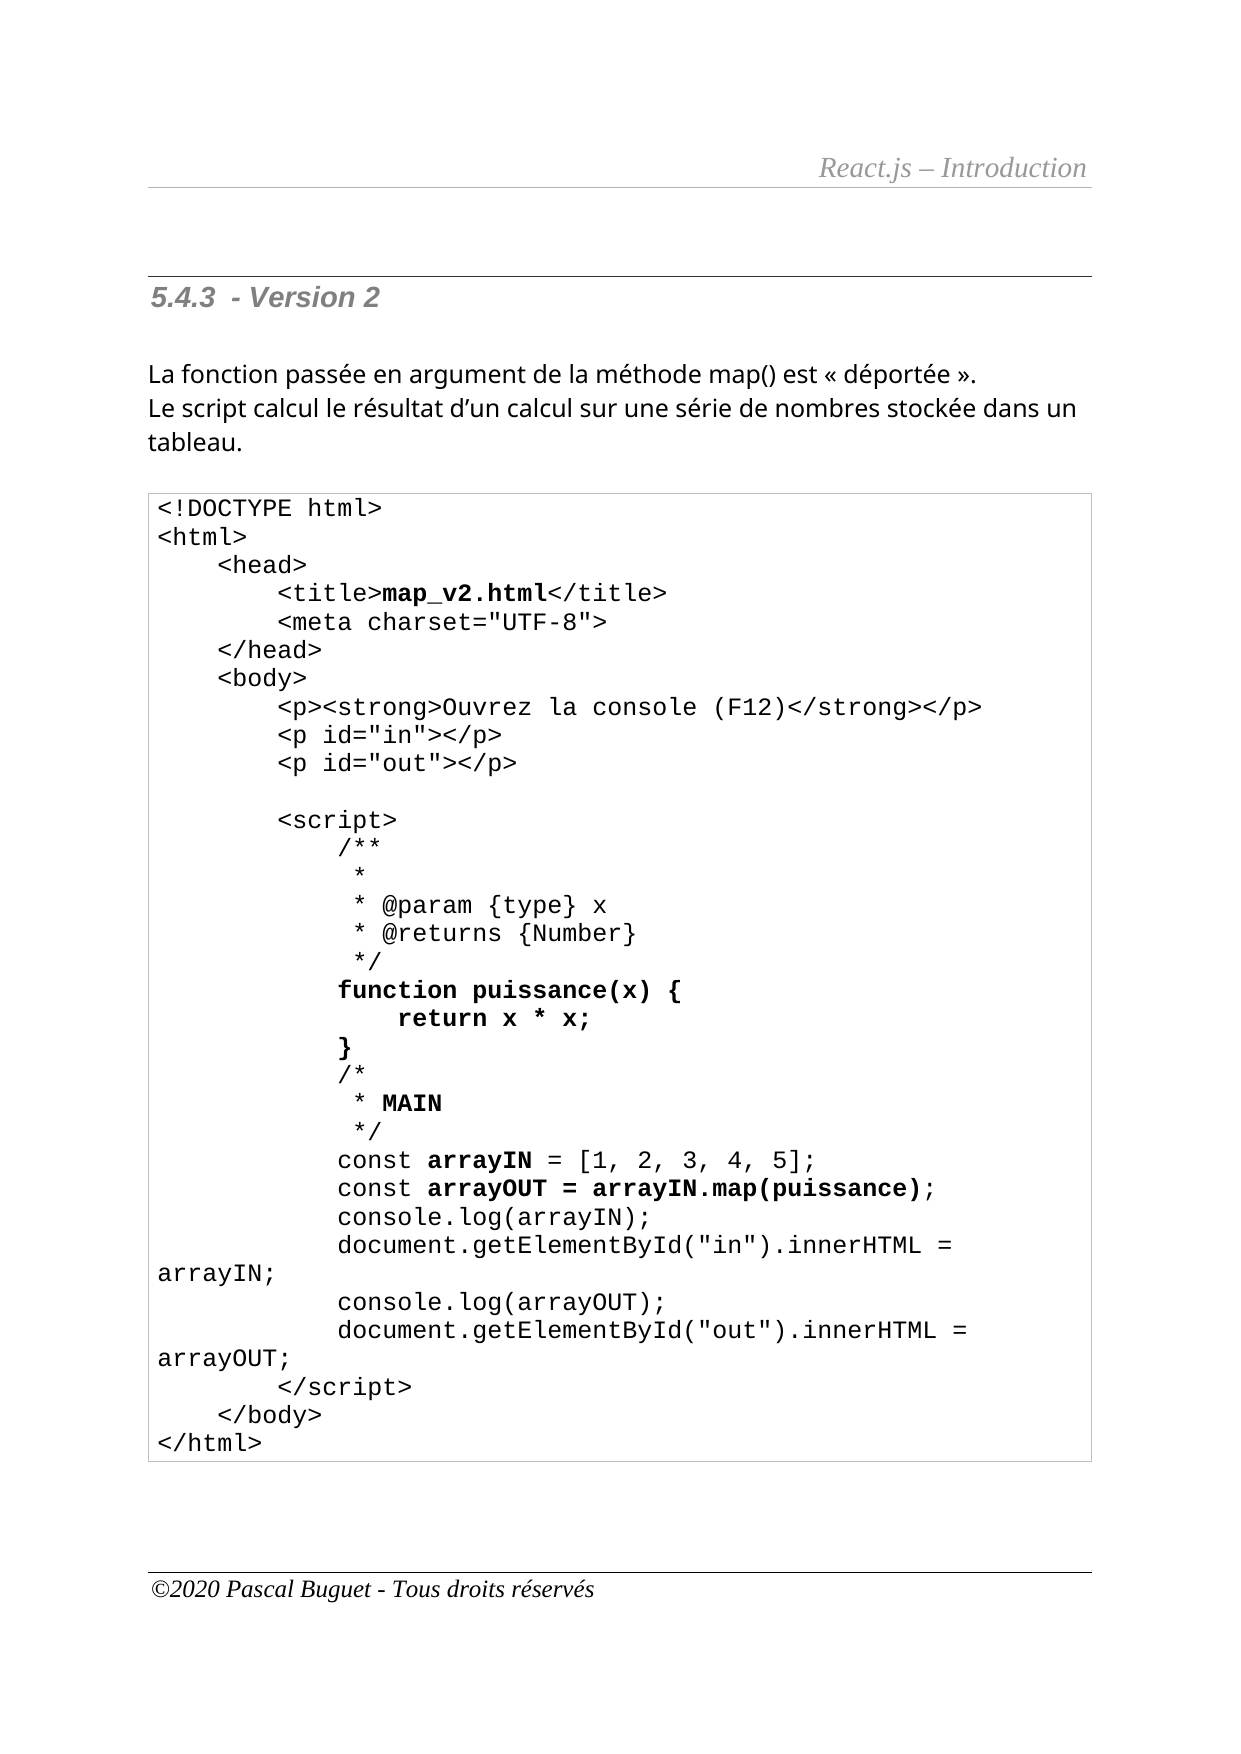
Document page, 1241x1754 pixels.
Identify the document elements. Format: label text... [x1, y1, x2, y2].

text <html> [149, 521, 1091, 549]
text <body> [149, 663, 1091, 691]
text * @param {type} x [149, 889, 1091, 918]
text Le script calcul le résultat d’un calcul sur une série de nombres stockée dans un tableau. [148, 391, 1092, 459]
subtitle - Version 2 [148, 277, 1092, 316]
text La fonction passée en argument de la méthode map() est « déportée ». [148, 356, 1092, 391]
text <meta charset="UTF-8"> [149, 606, 1091, 634]
text document.getElementById("in").innerHTML = arrayIN; [149, 1229, 1091, 1286]
text } [149, 1031, 1091, 1059]
text </html> [149, 1428, 1091, 1461]
text * @returns {Number} [149, 918, 1091, 946]
text console.log(arrayIN); [149, 1201, 1091, 1229]
text </head> [149, 634, 1091, 663]
text </body> [149, 1399, 1091, 1428]
text <p id="out"></p> [149, 748, 1091, 779]
text function puissance(x) { [149, 974, 1091, 1003]
text <head> [149, 549, 1091, 578]
text * [149, 861, 1091, 889]
text </script> [149, 1371, 1091, 1399]
text const arrayIN = [1, 2, 3, 4, 5]; [149, 1144, 1091, 1173]
text /* [149, 1059, 1091, 1088]
text const arrayOUT = arrayIN.map(puissance); [149, 1173, 1091, 1201]
text */ [149, 1116, 1091, 1144]
text <!DOCTYPE html> [149, 494, 1091, 521]
text <title>map_v2.html</title> [149, 578, 1091, 606]
text document.getElementById("out").innerHTML = arrayOUT; [149, 1314, 1091, 1371]
text * MAIN [149, 1088, 1091, 1116]
text */ [149, 946, 1091, 974]
text <p><strong>Ouvrez la console (F12)</strong></p> [149, 691, 1091, 719]
text <script> [149, 804, 1091, 833]
text return x * x; [149, 1003, 1091, 1031]
text console.log(arrayOUT); [149, 1286, 1091, 1314]
text /** [149, 833, 1091, 861]
text <p id="in"></p> [149, 719, 1091, 748]
